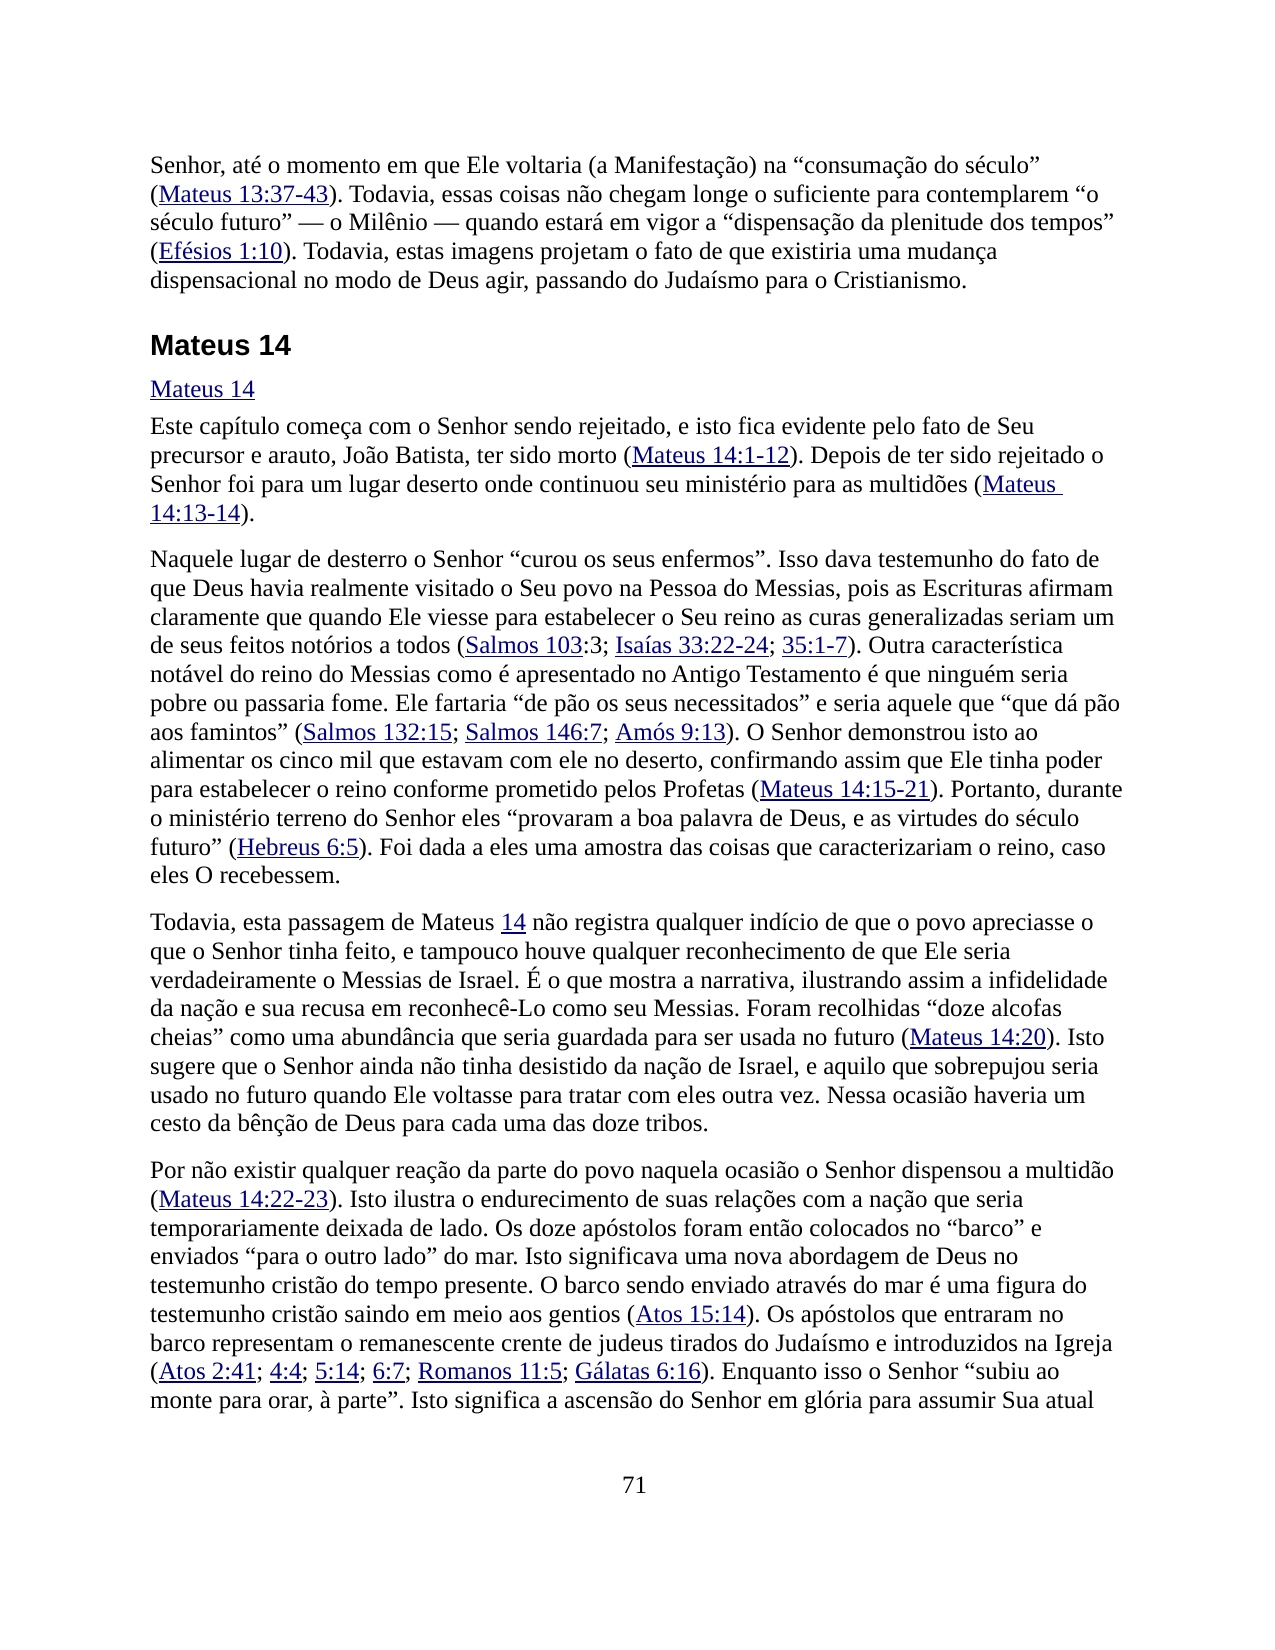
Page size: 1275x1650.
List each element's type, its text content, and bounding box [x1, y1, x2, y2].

subtitle Mateus 14 [150, 328, 1125, 361]
text Mateus 14 [150, 374, 1125, 402]
text Todavia, esta passagem de Mateus 14 não registra qualquer indício de que o povo apreciasse o que o Senhor tinha feito, e tampouco houve qualquer reconhecimento de que Ele seria verdadeiramente o Messias de Israel. É o que mostra a narrativa, ilustrando assim a infidelidade da nação e sua recusa em reconhecê-Lo como seu Messias. Foram recolhidas “doze alcofas cheias” como uma abundância que seria guardada para ser usada no futuro (Mateus 14:20). Isto sugere que o Senhor ainda não tinha desistido da nação de Israel, e aquilo que sobrepujou seria usado no futuro quando Ele voltasse para tratar com eles outra vez. Nessa ocasião haveria um cesto da bênção de Deus para cada uma das doze tribos. [150, 907, 1125, 1137]
text Naquele lugar de desterro o Senhor “curou os seus enfermos”. Isso dava testemunho do fato de que Deus havia realmente visitado o Seu povo na Pessoa do Messias, pois as Escrituras afirmam claramente que quando Ele viesse para estabelecer o Seu reino as curas generalizadas seriam um de seus feitos notórios a todos (Salmos 103:3; Isaías 33:22-24; 35:1-7). Outra característica notável do reino do Messias como é apresentado no Antigo Testamento é que ninguém seria pobre ou passaria fome. Ele fartaria “de pão os seus necessitados” e seria aquele que “que dá pão aos famintos” (Salmos 132:15; Salmos 146:7; Amós 9:13). O Senhor demonstrou isto ao alimentar os cinco mil que estavam com ele no deserto, confirmando assim que Ele tinha poder para estabelecer o reino conforme prometido pelos Profetas (Mateus 14:15-21). Portanto, durante o ministério terreno do Senhor eles “provaram a boa palavra de Deus, e as virtudes do século futuro” (Hebreus 6:5). Foi dada a eles uma amostra das coisas que caracterizariam o reino, caso eles O recebessem. [150, 544, 1125, 889]
text Senhor, até o momento em que Ele voltaria (a Manifestação) na “consumação do século” (Mateus 13:37-43). Todavia, essas coisas não chegam longe o suficiente para contemplarem “o século futuro” — o Milênio — quando estará em vigor a “dispensação da plenitude dos tempos” (Efésios 1:10). Todavia, estas imagens projetam o fato de que existiria uma mudança dispensacional no modo de Deus agir, passando do Judaísmo para o Cristianismo. [150, 150, 1125, 294]
text Por não existir qualquer reação da parte do povo naquela ocasião o Senhor dispensou a multidão (Mateus 14:22-23). Isto ilustra o endurecimento de suas relações com a nação que seria temporariamente deixada de lado. Os doze apóstolos foram então colocados no “barco” e enviados “para o outro lado” do mar. Isto significava uma nova abordagem de Deus no testemunho cristão do tempo presente. O barco sendo enviado através do mar é uma figura do testemunho cristão saindo em meio aos gentios (Atos 15:14). Os apóstolos que entraram no barco representam o remanescente crente de judeus tirados do Judaísmo e introduzidos na Igreja (Atos 2:41; 4:4; 5:14; 6:7; Romanos 11:5; Gálatas 6:16). Enquanto isso o Senhor “subiu ao monte para orar, à parte”. Isto significa a ascensão do Senhor em glória para assumir Sua atual [150, 1155, 1125, 1414]
text Este capítulo começa com o Senhor sendo rejeitado, e isto fica evidente pelo fato de Seu precursor e arauto, João Batista, ter sido morto (Mateus 14:1-12). Depois de ter sido rejeitado o Senhor foi para um lugar deserto onde continuou seu ministério para as multidões (Mateus 14:13-14). [150, 411, 1125, 526]
